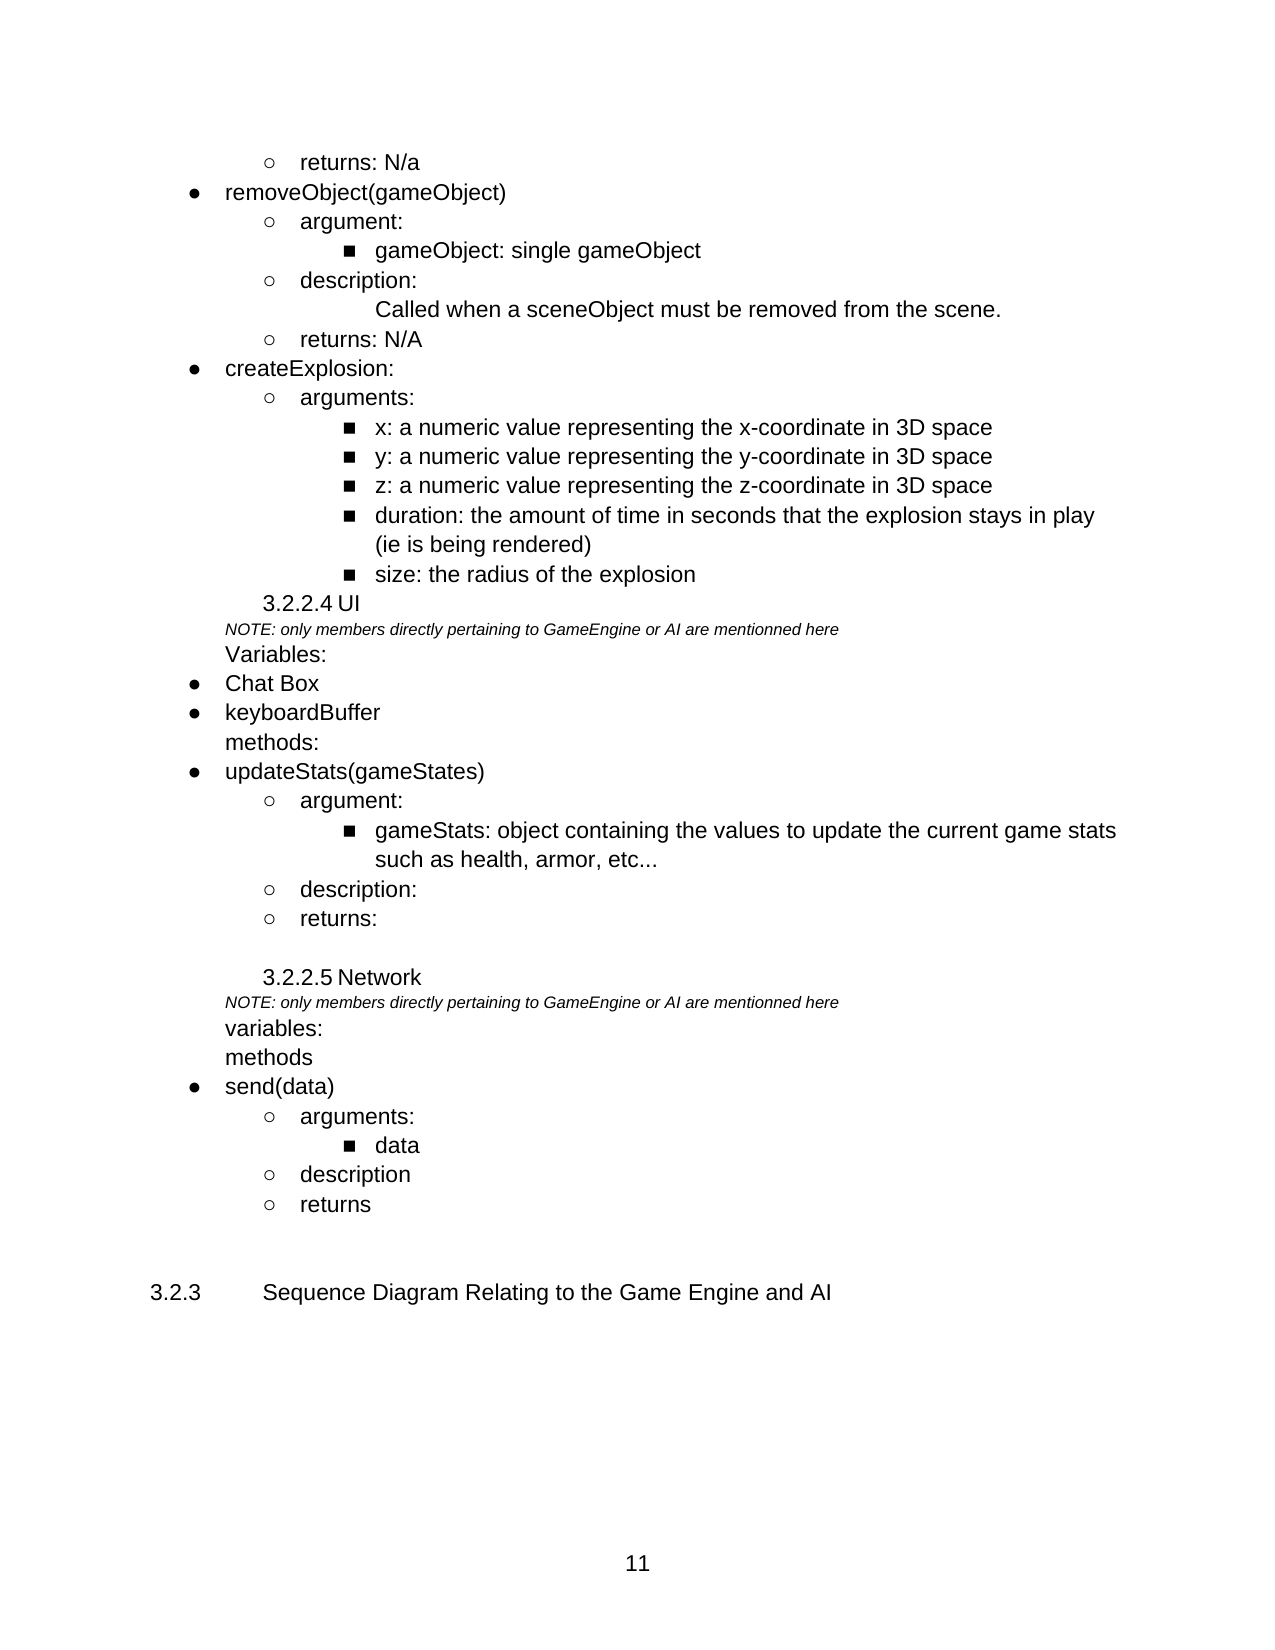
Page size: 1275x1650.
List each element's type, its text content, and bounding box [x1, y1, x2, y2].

list returns [262, 1191, 1125, 1217]
list description: [262, 876, 1125, 902]
text NOTE: only members directly pertaining to GameEngine or AI are mentionned here [225, 994, 1125, 1012]
list z: a numeric value representing the z-coordinate in 3D space [150, 473, 1125, 499]
list description: [262, 267, 1125, 293]
list description [262, 1162, 1125, 1188]
text 3.2.3 Sequence Diagram Relating to the Game Engine and AI [150, 1279, 1125, 1305]
text variables: [225, 1015, 1125, 1041]
list keyboardBuffer [187, 700, 1125, 726]
list argument: [262, 788, 1125, 814]
text methods [225, 1044, 1125, 1070]
text methods: [225, 729, 1125, 755]
list returns: [262, 906, 1125, 931]
text 3.2.2.4 UI [262, 591, 1125, 616]
list send(data) [187, 1074, 1125, 1099]
list arguments: [262, 385, 1125, 411]
list gameObject: single gameObject [150, 238, 1125, 264]
list size: the radius of the explosion [150, 561, 1125, 587]
list returns: N/a [262, 150, 1125, 176]
text Variables: [225, 641, 1125, 667]
list gameStats: object containing the values to update the current game stats such as health, armor, etc... [150, 818, 1125, 873]
text Called when a sceneObject must be removed from the scene. [375, 297, 1125, 322]
list x: a numeric value representing the x-coordinate in 3D space [150, 414, 1125, 440]
list Chat Box [187, 671, 1125, 696]
list argument: [262, 209, 1125, 234]
list arguments: [262, 1103, 1125, 1129]
text 3.2.2.5 Network [262, 964, 1125, 990]
list data [150, 1133, 1125, 1158]
list createExplosion: [187, 356, 1125, 381]
list y: a numeric value representing the y-coordinate in 3D space [150, 444, 1125, 469]
text NOTE: only members directly pertaining to GameEngine or AI are mentionned here [225, 620, 1125, 639]
list duration: the amount of time in seconds that the explosion stays in play (ie is being rendered) [150, 502, 1125, 557]
list returns: N/A [262, 326, 1125, 352]
list updateStats(gameStates) [187, 759, 1125, 784]
list removeObject(gameObject) [187, 179, 1125, 205]
